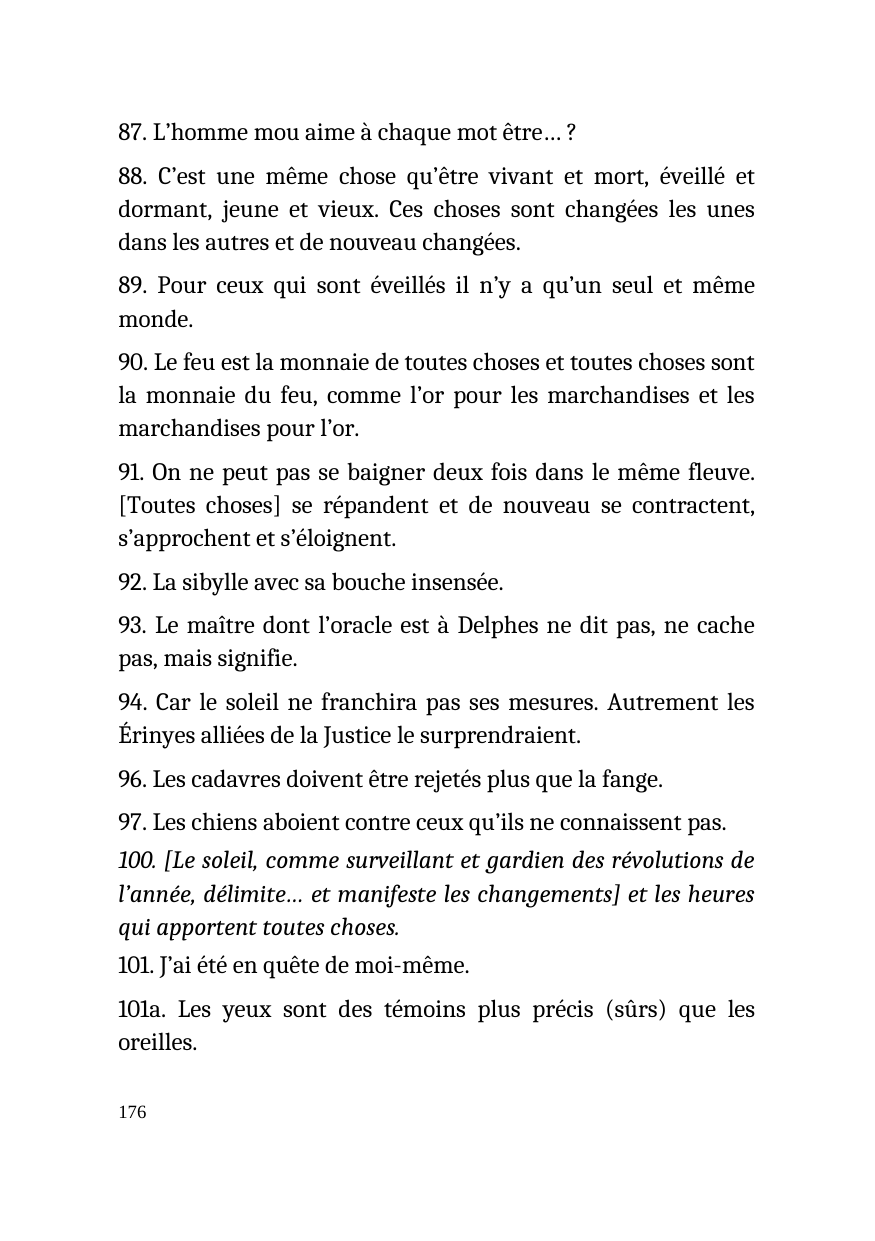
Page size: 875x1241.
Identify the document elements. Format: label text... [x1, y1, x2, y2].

text 100. [Le soleil, comme surveillant et gardien des révolutions de l’année, délimite… et manifeste les changements] et les heures qui apportent toutes choses. [118, 846, 756, 941]
text 88. C’est une même chose qu’être vivant et mort, éveillé et dormant, jeune et vieux. Ces choses sont changées les unes dans les autres et de nouveau changées. [118, 162, 756, 257]
text 97. Les chiens aboient contre ceux qu’ils ne connaissent pas. [118, 808, 756, 837]
text 96. Les cadavres doivent être rejetés plus que la fange. [118, 764, 756, 793]
text 94. Car le soleil ne franchira pas ses mesures. Autrement les Érinyes alliées de la Justice le surprendraient. [118, 688, 756, 749]
text 92. La sibylle avec sa bouche insensée. [118, 567, 756, 596]
text 87. L’homme mou aime à chaque mot être… ? [118, 118, 756, 147]
text 90. Le feu est la monnaie de toutes choses et toutes choses sont la monnaie du feu, comme l’or pour les marchandises et les marchandises pour l’or. [118, 348, 756, 443]
text 101a. Les yeux sont des témoins plus précis (sûrs) que les oreilles. [118, 994, 756, 1056]
text 91. On ne peut pas se baigner deux fois dans le même fleuve. [Toutes choses] se répandent et de nouveau se contractent, s’approchent et s’éloignent. [118, 458, 756, 553]
text 93. Le maître dont l’oracle est à Delphes ne dit pas, ne cache pas, mais signifie. [118, 611, 756, 673]
text 89. Pour ceux qui sont éveillés il n’y a qu’un seul et même monde. [118, 271, 756, 333]
text 101. J’ai été en quête de moi-même. [118, 951, 756, 979]
